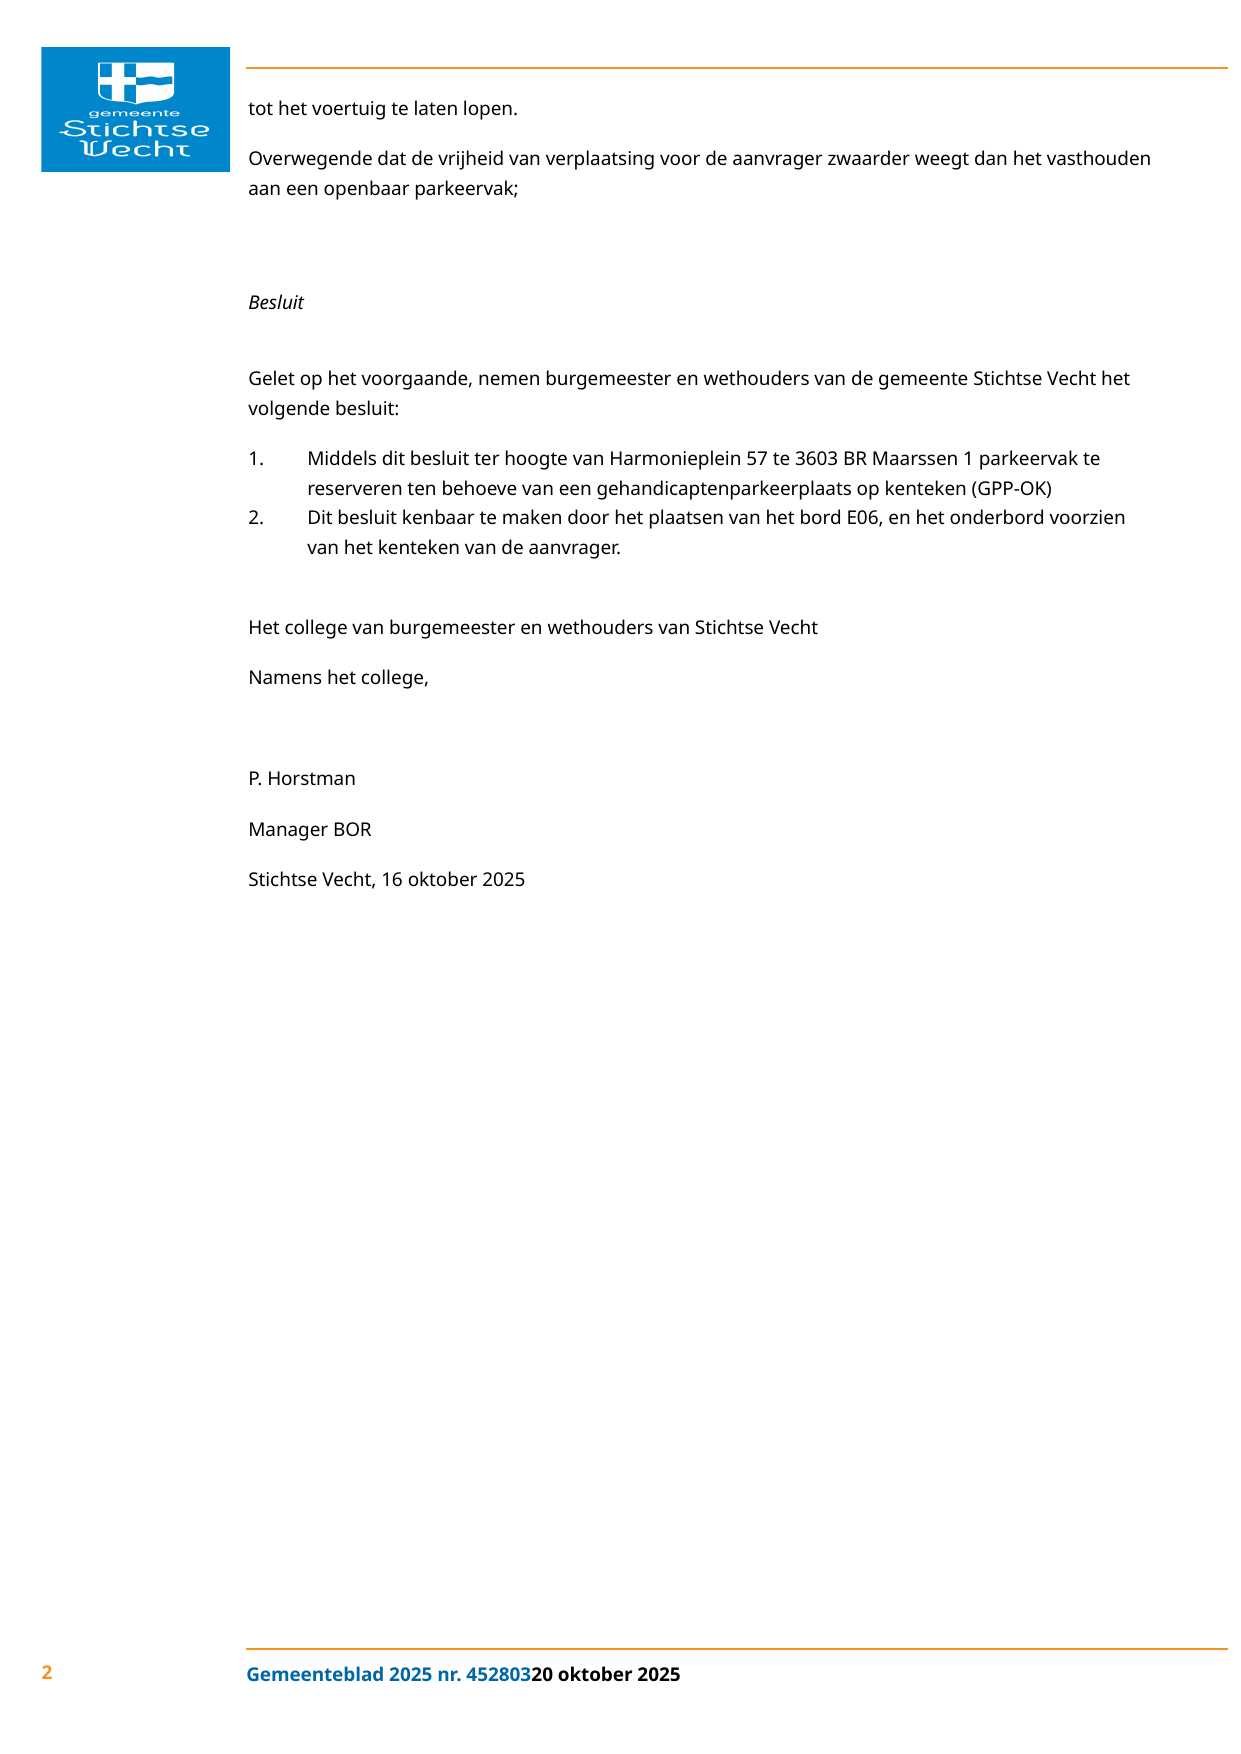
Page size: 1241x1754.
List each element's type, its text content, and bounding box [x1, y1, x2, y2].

list Middels dit besluit ter hoogte van Harmonieplein 57 te 3603 BR Maarssen 1 parkeervak te reserveren ten behoeve van een gehandicaptenparkeerplaats op kenteken (GPP-OK) [248, 445, 1152, 501]
picture [137, 63, 174, 103]
list Dit besluit kenbaar te maken door het plaatsen van het bord E06, en het onderbord voorzien van het kenteken van de aanvrager. [248, 504, 1152, 560]
text Overwegende dat de vrijheid van verplaatsing voor de aanvrager zwaarder weegt dan het vasthouden aan een openbaar parkeervak; [248, 145, 1152, 201]
text Gelet op het voorgaande, nemen burgemeester en wethouders van de gemeente Stichtse Vecht het volgende besluit: [248, 365, 1152, 421]
picture [99, 63, 135, 101]
text tot het voertuig te laten lopen. [248, 95, 1152, 121]
text Het college van burgemeester en wethouders van Stichtse Vecht [248, 614, 1152, 640]
text P. Horstman [248, 765, 1152, 791]
text Besluit [248, 289, 1152, 315]
text Namens het college, [248, 664, 1152, 690]
text Stichtse Vecht, 16 oktober 2025 [248, 866, 1152, 892]
text Manager BOR [248, 816, 1152, 841]
